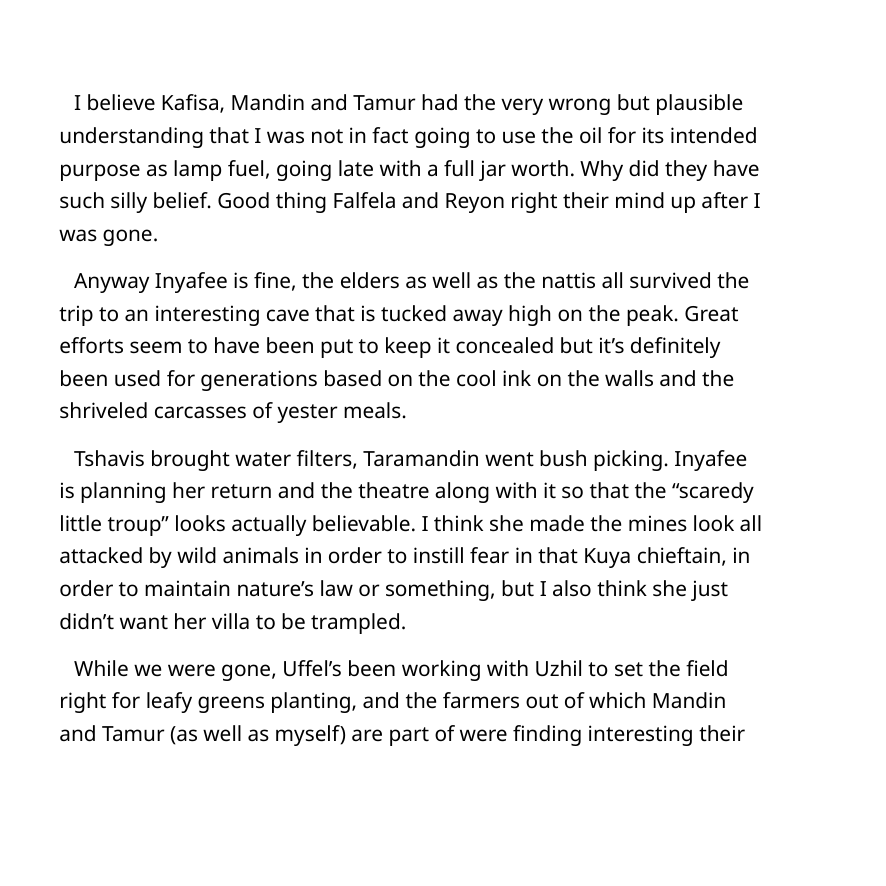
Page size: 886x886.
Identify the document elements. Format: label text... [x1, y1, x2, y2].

text Tshavis brought water filters, Taramandin went bush picking. Inyafee is planning her return and the theatre along with it so that the “scaredy little troup” looks actually believable. I think she made the mines look all attacked by wild animals in order to instill fear in that Kuya chieftain, in order to maintain nature’s law or something, but I also think she just didn’t want her villa to be trampled. [59, 444, 768, 635]
text While we were gone, Uffel’s been working with Uzhil to set the field right for leafy greens planting, and the farmers out of which Mandin and Tamur (as well as myself) are part of were finding interesting their [59, 654, 768, 748]
text I believe Kafisa, Mandin and Tamur had the very wrong but plausible understanding that I was not in fact going to use the oil for its intended purpose as lamp fuel, going late with a full jar worth. Why did they have such silly belief. Good thing Falfela and Reyon right their mind up after I was gone. [59, 88, 768, 247]
text Anyway Inyafee is fine, the elders as well as the nattis all survived the trip to an interesting cave that is tucked away high on the peak. Great efforts seem to have been put to keep it concealed but it’s definitely been used for generations based on the cool ink on the walls and the shriveled carcasses of yester meals. [59, 266, 768, 425]
